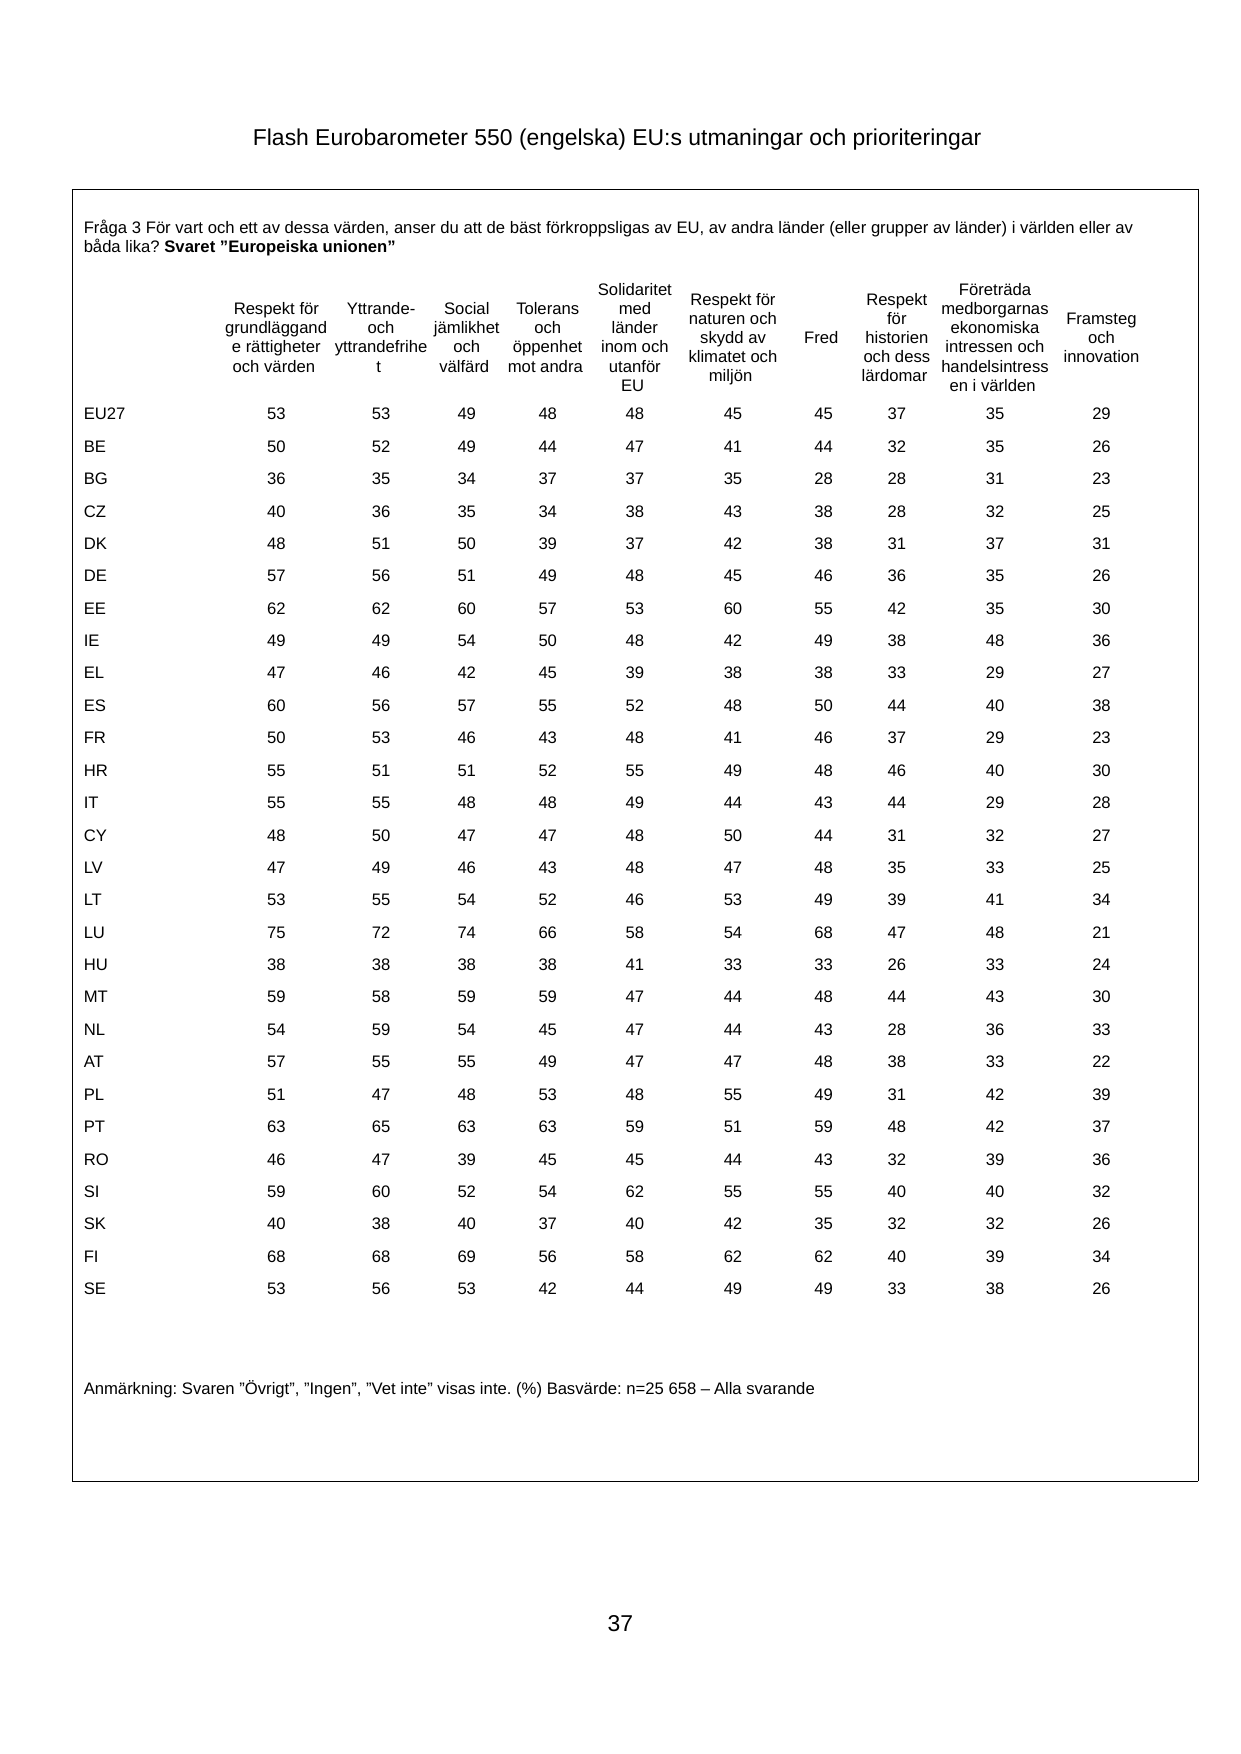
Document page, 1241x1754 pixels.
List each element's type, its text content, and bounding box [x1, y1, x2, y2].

table_cell 44 [503, 430, 592, 462]
table_cell NL [81, 1013, 151, 1046]
table_cell 49 [332, 851, 430, 883]
table_cell 35 [788, 1208, 858, 1240]
table_cell 54 [220, 1013, 332, 1046]
table_cell 48 [592, 398, 677, 430]
table_cell [220, 1305, 332, 1337]
table_cell 49 [430, 398, 503, 430]
table_cell 29 [935, 657, 1054, 689]
table_cell 62 [220, 592, 332, 624]
table_cell [677, 1305, 788, 1337]
table_cell 26 [1055, 430, 1148, 462]
table_cell 49 [503, 560, 592, 592]
table_cell 39 [430, 1143, 503, 1175]
table_cell 41 [677, 722, 788, 754]
table_cell 29 [935, 722, 1054, 754]
table_cell 46 [592, 884, 677, 916]
table_cell 36 [858, 560, 935, 592]
table_cell 60 [430, 592, 503, 624]
table_cell Yttrande- och yttrandefrihet [332, 277, 430, 398]
table_cell SE [81, 1272, 151, 1305]
table_cell 40 [592, 1208, 677, 1240]
table_cell [151, 463, 220, 495]
table_cell 47 [220, 657, 332, 689]
table_cell 59 [430, 981, 503, 1013]
table_cell 34 [503, 495, 592, 527]
table_cell 37 [592, 527, 677, 559]
table_cell EU27 [81, 398, 151, 430]
table_cell 51 [220, 1078, 332, 1110]
table_cell 51 [430, 560, 503, 592]
table_cell 36 [935, 1013, 1054, 1046]
table_cell EE [81, 592, 151, 624]
table_cell 49 [220, 624, 332, 657]
table_cell 33 [788, 948, 858, 981]
table_cell 35 [935, 592, 1054, 624]
table_cell 33 [1055, 1013, 1148, 1046]
table_cell 48 [788, 1046, 858, 1078]
table_cell 32 [858, 1143, 935, 1175]
table_cell [151, 786, 220, 819]
table_cell 33 [935, 948, 1054, 981]
table_cell 50 [220, 722, 332, 754]
table_cell 29 [935, 786, 1054, 819]
table_cell 60 [332, 1175, 430, 1207]
table_cell 30 [1055, 754, 1148, 786]
table_cell 42 [503, 1272, 592, 1305]
table_cell 59 [788, 1110, 858, 1143]
table_cell 40 [935, 1175, 1054, 1207]
table_cell 35 [935, 430, 1054, 462]
table_cell LV [81, 851, 151, 883]
table_cell [151, 1110, 220, 1143]
table_cell 74 [430, 916, 503, 948]
table_cell 56 [332, 689, 430, 722]
table_cell 37 [1055, 1110, 1148, 1143]
table_cell 46 [788, 560, 858, 592]
table_cell 37 [592, 463, 677, 495]
table_cell 47 [592, 1046, 677, 1078]
table_cell [151, 981, 220, 1013]
table_cell BG [81, 463, 151, 495]
table_cell [151, 430, 220, 462]
table_cell 38 [788, 495, 858, 527]
table_cell 53 [220, 884, 332, 916]
table_cell 48 [430, 786, 503, 819]
table_cell 58 [592, 916, 677, 948]
table_cell 72 [332, 916, 430, 948]
table_cell BE [81, 430, 151, 462]
table_cell 44 [858, 689, 935, 722]
table_cell [332, 1305, 430, 1337]
table_cell 38 [858, 624, 935, 657]
table_cell [151, 916, 220, 948]
table_cell 53 [503, 1078, 592, 1110]
table_cell [151, 1305, 220, 1337]
table_cell 49 [677, 754, 788, 786]
table_cell 44 [788, 430, 858, 462]
table_cell [1055, 1305, 1148, 1337]
table_cell 48 [430, 1078, 503, 1110]
table_cell 32 [858, 1208, 935, 1240]
table_cell 28 [1055, 786, 1148, 819]
table_cell 48 [858, 1110, 935, 1143]
table_cell 55 [430, 1046, 503, 1078]
table_cell 45 [503, 657, 592, 689]
table_cell 33 [677, 948, 788, 981]
table_cell 66 [503, 916, 592, 948]
table_cell 31 [1055, 527, 1148, 559]
table_cell 43 [788, 1143, 858, 1175]
table_cell 36 [220, 463, 332, 495]
table_cell 56 [503, 1240, 592, 1272]
table_cell 40 [430, 1208, 503, 1240]
table_cell Tolerans och öppenhet mot andra [503, 277, 592, 398]
table_cell 52 [503, 754, 592, 786]
table_cell 48 [503, 398, 592, 430]
table_cell 48 [592, 851, 677, 883]
table_cell 33 [935, 851, 1054, 883]
table_cell 45 [503, 1013, 592, 1046]
table_cell [151, 1208, 220, 1240]
table_cell 44 [858, 786, 935, 819]
table_cell 49 [430, 430, 503, 462]
table_cell 32 [935, 495, 1054, 527]
table_cell 42 [677, 527, 788, 559]
table_cell 53 [220, 1272, 332, 1305]
table_cell 29 [1055, 398, 1148, 430]
table_cell CZ [81, 495, 151, 527]
table_cell 50 [430, 527, 503, 559]
table_cell 47 [592, 1013, 677, 1046]
table_cell 62 [332, 592, 430, 624]
table_cell [151, 1272, 220, 1305]
table_cell 40 [220, 495, 332, 527]
table_cell 49 [592, 786, 677, 819]
table_cell [151, 592, 220, 624]
table_cell 51 [332, 754, 430, 786]
table_cell 47 [332, 1143, 430, 1175]
table_cell [592, 1305, 677, 1337]
table_cell [151, 1046, 220, 1078]
table_cell 32 [935, 819, 1054, 851]
table_cell IE [81, 624, 151, 657]
table_cell 60 [220, 689, 332, 722]
table_cell 43 [503, 722, 592, 754]
table_cell 46 [220, 1143, 332, 1175]
table_cell 48 [677, 689, 788, 722]
table_cell 40 [858, 1240, 935, 1272]
table_cell Respekt för naturen och skydd av klimatet och miljön [677, 277, 788, 398]
table_cell 50 [788, 689, 858, 722]
table_cell 47 [220, 851, 332, 883]
table_cell 53 [220, 398, 332, 430]
table_cell 69 [430, 1240, 503, 1272]
table_cell [151, 277, 220, 398]
table_cell 55 [332, 884, 430, 916]
table_cell 53 [677, 884, 788, 916]
table_cell 55 [592, 754, 677, 786]
table_cell 52 [592, 689, 677, 722]
table_cell [81, 277, 151, 398]
table_cell 41 [592, 948, 677, 981]
table_cell 38 [332, 948, 430, 981]
table_cell 54 [677, 916, 788, 948]
table_cell 24 [1055, 948, 1148, 981]
table_cell RO [81, 1143, 151, 1175]
table_cell 55 [220, 786, 332, 819]
table_cell 44 [788, 819, 858, 851]
table_cell 46 [332, 657, 430, 689]
table_cell 38 [858, 1046, 935, 1078]
table_cell 47 [677, 851, 788, 883]
table_cell 55 [788, 592, 858, 624]
table_cell 52 [332, 430, 430, 462]
table_cell 52 [503, 884, 592, 916]
table_cell 27 [1055, 819, 1148, 851]
table_cell 43 [788, 786, 858, 819]
table_cell [503, 1305, 592, 1337]
table_cell 51 [677, 1110, 788, 1143]
table_cell 47 [430, 819, 503, 851]
table_cell FI [81, 1240, 151, 1272]
table_cell 57 [220, 560, 332, 592]
table_cell 53 [430, 1272, 503, 1305]
table_cell LT [81, 884, 151, 916]
table_cell [81, 1305, 151, 1337]
table_cell 47 [858, 916, 935, 948]
table_cell [151, 657, 220, 689]
table_cell [151, 689, 220, 722]
table_cell 48 [788, 754, 858, 786]
table_cell 31 [935, 463, 1054, 495]
table_cell 37 [503, 463, 592, 495]
table_cell [151, 819, 220, 851]
table_cell 47 [677, 1046, 788, 1078]
table_cell IT [81, 786, 151, 819]
table_cell LU [81, 916, 151, 948]
table_cell 43 [935, 981, 1054, 1013]
table_cell DE [81, 560, 151, 592]
table_cell 68 [332, 1240, 430, 1272]
table_cell [151, 948, 220, 981]
table_cell 28 [858, 1013, 935, 1046]
table_cell 54 [503, 1175, 592, 1207]
table_cell 48 [592, 722, 677, 754]
table_cell 38 [788, 657, 858, 689]
table_cell 41 [677, 430, 788, 462]
table_cell 35 [935, 560, 1054, 592]
table_cell [151, 624, 220, 657]
table_cell 35 [858, 851, 935, 883]
table_cell Social jämlikhet och välfärd [430, 277, 503, 398]
table_cell 34 [430, 463, 503, 495]
table_cell 42 [430, 657, 503, 689]
table_cell 62 [592, 1175, 677, 1207]
table_cell 48 [592, 819, 677, 851]
table_cell SK [81, 1208, 151, 1240]
table_cell 53 [332, 722, 430, 754]
table_cell 45 [592, 1143, 677, 1175]
table_cell 39 [935, 1143, 1054, 1175]
table_cell 31 [858, 819, 935, 851]
table_cell [151, 754, 220, 786]
table_cell 49 [788, 1272, 858, 1305]
table_cell 44 [677, 786, 788, 819]
table_cell 36 [332, 495, 430, 527]
table_cell 34 [1055, 1240, 1148, 1272]
table_cell [151, 884, 220, 916]
table_cell 55 [220, 754, 332, 786]
table_cell HU [81, 948, 151, 981]
table_cell 30 [1055, 981, 1148, 1013]
table_cell 47 [332, 1078, 430, 1110]
table_cell 57 [430, 689, 503, 722]
table_cell AT [81, 1046, 151, 1078]
table_cell 44 [677, 1143, 788, 1175]
table_cell 55 [332, 1046, 430, 1078]
table_cell 38 [220, 948, 332, 981]
table_cell 55 [503, 689, 592, 722]
table_cell 37 [503, 1208, 592, 1240]
table_cell 23 [1055, 463, 1148, 495]
table_cell 58 [332, 981, 430, 1013]
table_cell Framsteg och innovation [1055, 277, 1148, 398]
table_cell 48 [592, 560, 677, 592]
table_cell MT [81, 981, 151, 1013]
table_cell Fred [788, 277, 858, 398]
table_cell 56 [332, 1272, 430, 1305]
table_cell 63 [220, 1110, 332, 1143]
table_cell PT [81, 1110, 151, 1143]
table_cell 46 [430, 722, 503, 754]
table_cell 31 [858, 1078, 935, 1110]
table_cell [151, 398, 220, 430]
table_cell [151, 1143, 220, 1175]
table_cell 39 [1055, 1078, 1148, 1110]
table_cell 55 [788, 1175, 858, 1207]
table_cell [151, 495, 220, 527]
table_cell 68 [788, 916, 858, 948]
table_cell 49 [788, 1078, 858, 1110]
table_cell 40 [935, 754, 1054, 786]
table_cell [151, 722, 220, 754]
table_cell 43 [503, 851, 592, 883]
table_cell [151, 851, 220, 883]
table_cell 25 [1055, 851, 1148, 883]
table_cell 51 [332, 527, 430, 559]
table_cell 26 [1055, 560, 1148, 592]
table_cell 39 [592, 657, 677, 689]
table_cell 38 [332, 1208, 430, 1240]
table_cell 48 [592, 624, 677, 657]
table_cell 49 [788, 624, 858, 657]
table_cell PL [81, 1078, 151, 1110]
table_cell 50 [220, 430, 332, 462]
table_cell 26 [1055, 1272, 1148, 1305]
table_cell 28 [858, 495, 935, 527]
table_cell 48 [788, 851, 858, 883]
table_cell 60 [677, 592, 788, 624]
table_cell 36 [1055, 624, 1148, 657]
table_cell 55 [677, 1078, 788, 1110]
table_cell 40 [220, 1208, 332, 1240]
table_cell 55 [332, 786, 430, 819]
table_cell 44 [858, 981, 935, 1013]
table_cell 47 [592, 981, 677, 1013]
table_cell 63 [503, 1110, 592, 1143]
table_cell 38 [503, 948, 592, 981]
table_cell 42 [858, 592, 935, 624]
table_cell 42 [677, 1208, 788, 1240]
table_cell 49 [677, 1272, 788, 1305]
table_cell 27 [1055, 657, 1148, 689]
table_cell [788, 1305, 858, 1337]
table_cell 54 [430, 1013, 503, 1046]
table_cell DK [81, 527, 151, 559]
table_cell 38 [677, 657, 788, 689]
table_cell 21 [1055, 916, 1148, 948]
table_cell 51 [430, 754, 503, 786]
table_cell 35 [332, 463, 430, 495]
table_cell [858, 1305, 935, 1337]
table_cell 57 [220, 1046, 332, 1078]
table_cell 49 [788, 884, 858, 916]
table_cell 53 [332, 398, 430, 430]
table_cell ES [81, 689, 151, 722]
table_cell 46 [430, 851, 503, 883]
table_cell 30 [1055, 592, 1148, 624]
table_cell Företräda medborgarnas ekonomiska intressen och handelsintressen i världen [935, 277, 1054, 398]
table_cell 57 [503, 592, 592, 624]
table_cell 44 [677, 1013, 788, 1046]
table_cell 53 [592, 592, 677, 624]
table_cell [151, 1078, 220, 1110]
table_cell 50 [677, 819, 788, 851]
table_cell 49 [503, 1046, 592, 1078]
table_cell 59 [220, 1175, 332, 1207]
table_cell 46 [788, 722, 858, 754]
table_cell 48 [935, 916, 1054, 948]
table_cell 50 [503, 624, 592, 657]
table_cell 42 [677, 624, 788, 657]
table_cell 34 [1055, 884, 1148, 916]
table_cell 46 [858, 754, 935, 786]
table_cell [151, 1240, 220, 1272]
table_cell 38 [430, 948, 503, 981]
table_cell 63 [430, 1110, 503, 1143]
table_cell 65 [332, 1110, 430, 1143]
table_cell 28 [788, 463, 858, 495]
table_cell 42 [935, 1078, 1054, 1110]
table_cell 37 [858, 722, 935, 754]
table_cell 49 [332, 624, 430, 657]
table_cell 48 [220, 819, 332, 851]
table_cell [151, 1013, 220, 1046]
table_cell 54 [430, 884, 503, 916]
table_cell 32 [1055, 1175, 1148, 1207]
table_cell 47 [503, 819, 592, 851]
table_cell 47 [592, 430, 677, 462]
table_cell [935, 1305, 1054, 1337]
table_cell 43 [788, 1013, 858, 1046]
table_cell 35 [935, 398, 1054, 430]
table_cell 45 [677, 560, 788, 592]
table_cell 39 [503, 527, 592, 559]
table_cell [151, 560, 220, 592]
table_cell Respekt för grundläggande rättigheter och värden [220, 277, 332, 398]
table_cell 62 [677, 1240, 788, 1272]
table_cell 75 [220, 916, 332, 948]
table_cell 44 [592, 1272, 677, 1305]
table_cell [151, 1175, 220, 1207]
table_cell Solidaritet med länder inom och utanför EU [592, 277, 677, 398]
table_cell 33 [935, 1046, 1054, 1078]
table_cell 40 [935, 689, 1054, 722]
table_cell 22 [1055, 1046, 1148, 1078]
table_cell 37 [935, 527, 1054, 559]
table_cell 68 [220, 1240, 332, 1272]
table_cell 38 [1055, 689, 1148, 722]
table_cell FR [81, 722, 151, 754]
table_cell 35 [677, 463, 788, 495]
table_cell 25 [1055, 495, 1148, 527]
table_header Fråga 3 För vart och ett av dessa värden, anser du att de bäst förkroppsligas av EU, av andra länder (eller grupper av länder) i världen eller av båda lika? Svaret ”Europeiska unionen” [81, 198, 1148, 277]
table_cell 32 [935, 1208, 1054, 1240]
table_cell 59 [592, 1110, 677, 1143]
table_cell Anmärkning: Svaren ”Övrigt”, ”Ingen”, ”Vet inte” visas inte. (%) Basvärde: n=25 658 – Alla svarande [81, 1337, 1148, 1440]
table_cell 26 [1055, 1208, 1148, 1240]
table_cell 59 [503, 981, 592, 1013]
table_cell 38 [935, 1272, 1054, 1305]
table_cell 36 [1055, 1143, 1148, 1175]
table_cell 39 [935, 1240, 1054, 1272]
table_cell 26 [858, 948, 935, 981]
table_cell 62 [788, 1240, 858, 1272]
table_cell 39 [858, 884, 935, 916]
table_cell [151, 527, 220, 559]
table_cell 38 [788, 527, 858, 559]
table_cell 35 [430, 495, 503, 527]
table_cell 55 [677, 1175, 788, 1207]
table_cell 28 [858, 463, 935, 495]
table_cell 41 [935, 884, 1054, 916]
table_cell CY [81, 819, 151, 851]
table_cell 59 [220, 981, 332, 1013]
table_cell 59 [332, 1013, 430, 1046]
table_cell 33 [858, 657, 935, 689]
table_cell 42 [935, 1110, 1054, 1143]
table_cell EL [81, 657, 151, 689]
table_cell 48 [220, 527, 332, 559]
table_cell 45 [788, 398, 858, 430]
table_cell 48 [592, 1078, 677, 1110]
table_cell 44 [677, 981, 788, 1013]
table_cell 23 [1055, 722, 1148, 754]
table_cell 33 [858, 1272, 935, 1305]
table_cell 40 [858, 1175, 935, 1207]
table_cell 31 [858, 527, 935, 559]
table_cell 38 [592, 495, 677, 527]
table_cell HR [81, 754, 151, 786]
table_cell 45 [503, 1143, 592, 1175]
table_cell 48 [788, 981, 858, 1013]
table_cell 58 [592, 1240, 677, 1272]
table_cell 32 [858, 430, 935, 462]
table_cell [430, 1305, 503, 1337]
table_cell SI [81, 1175, 151, 1207]
table_cell 50 [332, 819, 430, 851]
table_cell 37 [858, 398, 935, 430]
table_cell Respekt för historien och dess lärdomar [858, 277, 935, 398]
table_cell 56 [332, 560, 430, 592]
table_cell 43 [677, 495, 788, 527]
table_cell 52 [430, 1175, 503, 1207]
table_cell 45 [677, 398, 788, 430]
table_cell 48 [935, 624, 1054, 657]
table_cell 48 [503, 786, 592, 819]
table_cell 54 [430, 624, 503, 657]
